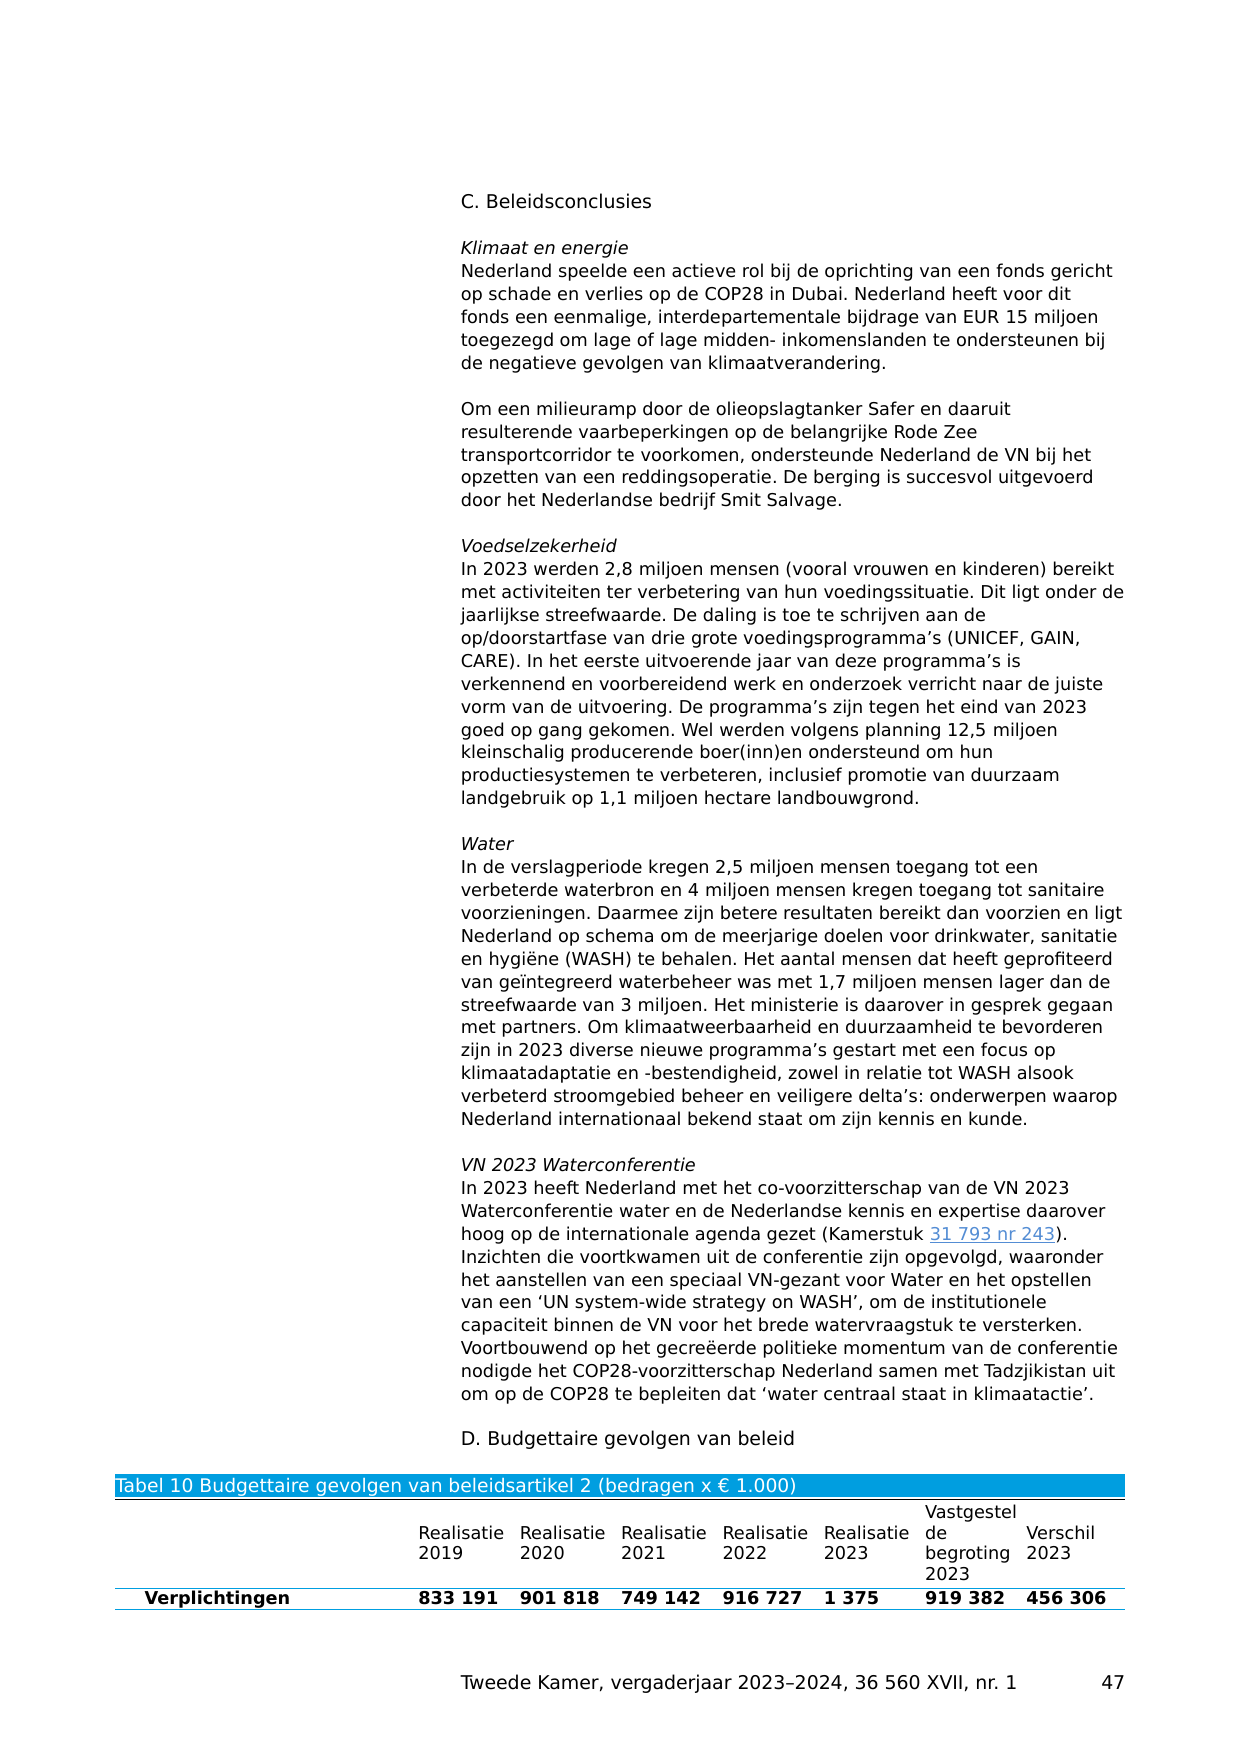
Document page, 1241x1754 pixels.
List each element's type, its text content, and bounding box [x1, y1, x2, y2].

table_cell 919 382 [922, 1589, 1023, 1609]
table_cell Realisatie 2022 [719, 1500, 821, 1587]
text Om een milieuramp door de olieopslagtanker Safer en daaruit resulterende vaarbeperkingen op de belangrijke Rode Zee transportcorridor te voorkomen, ondersteunde Nederland de VN bij het opzetten van een reddingsoperatie. De berging is succesvol uitgevoerd door het Nederlandse bedrijf Smit Salvage. [461, 397, 1125, 511]
table_cell Realisatie 2021 [618, 1500, 719, 1587]
text VN 2023 Waterconferentie In 2023 heeft Nederland met het co-voorzitterschap van de VN 2023 Waterconferentie water en de Nederlandse kennis en expertise daarover hoog op de internationale agenda gezet (Kamerstuk 31 793 nr 243). Inzichten die voortkwamen uit de conferentie zijn opgevolgd, waaronder het aanstellen van een speciaal VN-gezant voor Water en het opstellen van een ‘UN system-wide strategy on WASH’, om de institutionele capaciteit binnen de VN voor het brede watervraagstuk te versterken. Voortbouwend op het gecreëerde politieke momentum van de conferentie nodigde het COP28-voorzitterschap Nederland samen met Tadzjikistan uit om op de COP28 te bepleiten dat ‘water centraal staat in klimaatactie’. [461, 1153, 1125, 1405]
table_cell Realisatie 2023 [821, 1500, 922, 1587]
table_cell [141, 1500, 415, 1587]
text Voedselzekerheid In 2023 werden 2,8 miljoen mensen (vooral vrouwen en kinderen) bereikt met activiteiten ter verbetering van hun voedingssituatie. Dit ligt onder de jaarlijkse streefwaarde. De daling is toe te schrijven aan de op/doorstartfase van drie grote voedingsprogramma’s (UNICEF, GAIN, CARE). In het eerste uitvoerende jaar van deze programma’s is verkennend en voorbereidend werk en onderzoek verricht naar de juiste vorm van de uitvoering. De programma’s zijn tegen het eind van 2023 goed op gang gekomen. Wel werden volgens planning 12,5 miljoen kleinschalig producerende boer(inn)en ondersteund om hun productiesystemen te verbeteren, inclusief promotie van duurzaam landgebruik op 1,1 miljoen hectare landbouwgrond. [461, 534, 1125, 809]
table_cell Verplichtingen [141, 1589, 415, 1609]
table_cell [115, 1500, 141, 1587]
text Klimaat en energie Nederland speelde een actieve rol bij de oprichting van een fonds gericht op schade en verlies op de COP28 in Dubai. Nederland heeft voor dit fonds een eenmalige, interdepartementale bijdrage van EUR 15 miljoen toegezegd om lage of lage midden- inkomenslanden te ondersteunen bij de negatieve gevolgen van klimaatverandering. [461, 236, 1125, 374]
table_cell [115, 1589, 141, 1609]
table_cell 456 306 [1023, 1589, 1125, 1609]
table_cell 1 375 [821, 1589, 922, 1609]
title C. Beleidsconclusies [461, 191, 1125, 213]
table_cell 916 727 [719, 1589, 821, 1609]
text Water In de verslagperiode kregen 2,5 miljoen mensen toegang tot een verbeterde waterbron en 4 miljoen mensen kregen toegang tot sanitaire voorzieningen. Daarmee zijn betere resultaten bereikt dan voorzien en ligt Nederland op schema om de meerjarige doelen voor drinkwater, sanitatie en hygiëne (WASH) te behalen. Het aantal mensen dat heeft geprofiteerd van geïntegreerd waterbeheer was met 1,7 miljoen mensen lager dan de streefwaarde van 3 miljoen. Het ministerie is daarover in gesprek gegaan met partners. Om klimaatweerbaarheid en duurzaamheid te bevorderen zijn in 2023 diverse nieuwe programma’s gestart met een focus op klimaatadaptatie en -bestendigheid, zowel in relatie tot WASH alsook verbeterd stroomgebied beheer en veiligere delta’s: onderwerpen waarop Nederland internationaal bekend staat om zijn kennis en kunde. [461, 832, 1125, 1130]
table_cell Verschil 2023 [1023, 1500, 1125, 1587]
table_cell 749 142 [618, 1589, 719, 1609]
table_cell 833 191 [415, 1589, 517, 1609]
title D. Budgettaire gevolgen van beleid [461, 1428, 1125, 1450]
table_cell 901 818 [517, 1589, 618, 1609]
table_cell Realisatie 2019 [415, 1500, 517, 1587]
table_cell Vastgestelde begroting 2023 [922, 1500, 1023, 1587]
table_cell Realisatie 2020 [517, 1500, 618, 1587]
